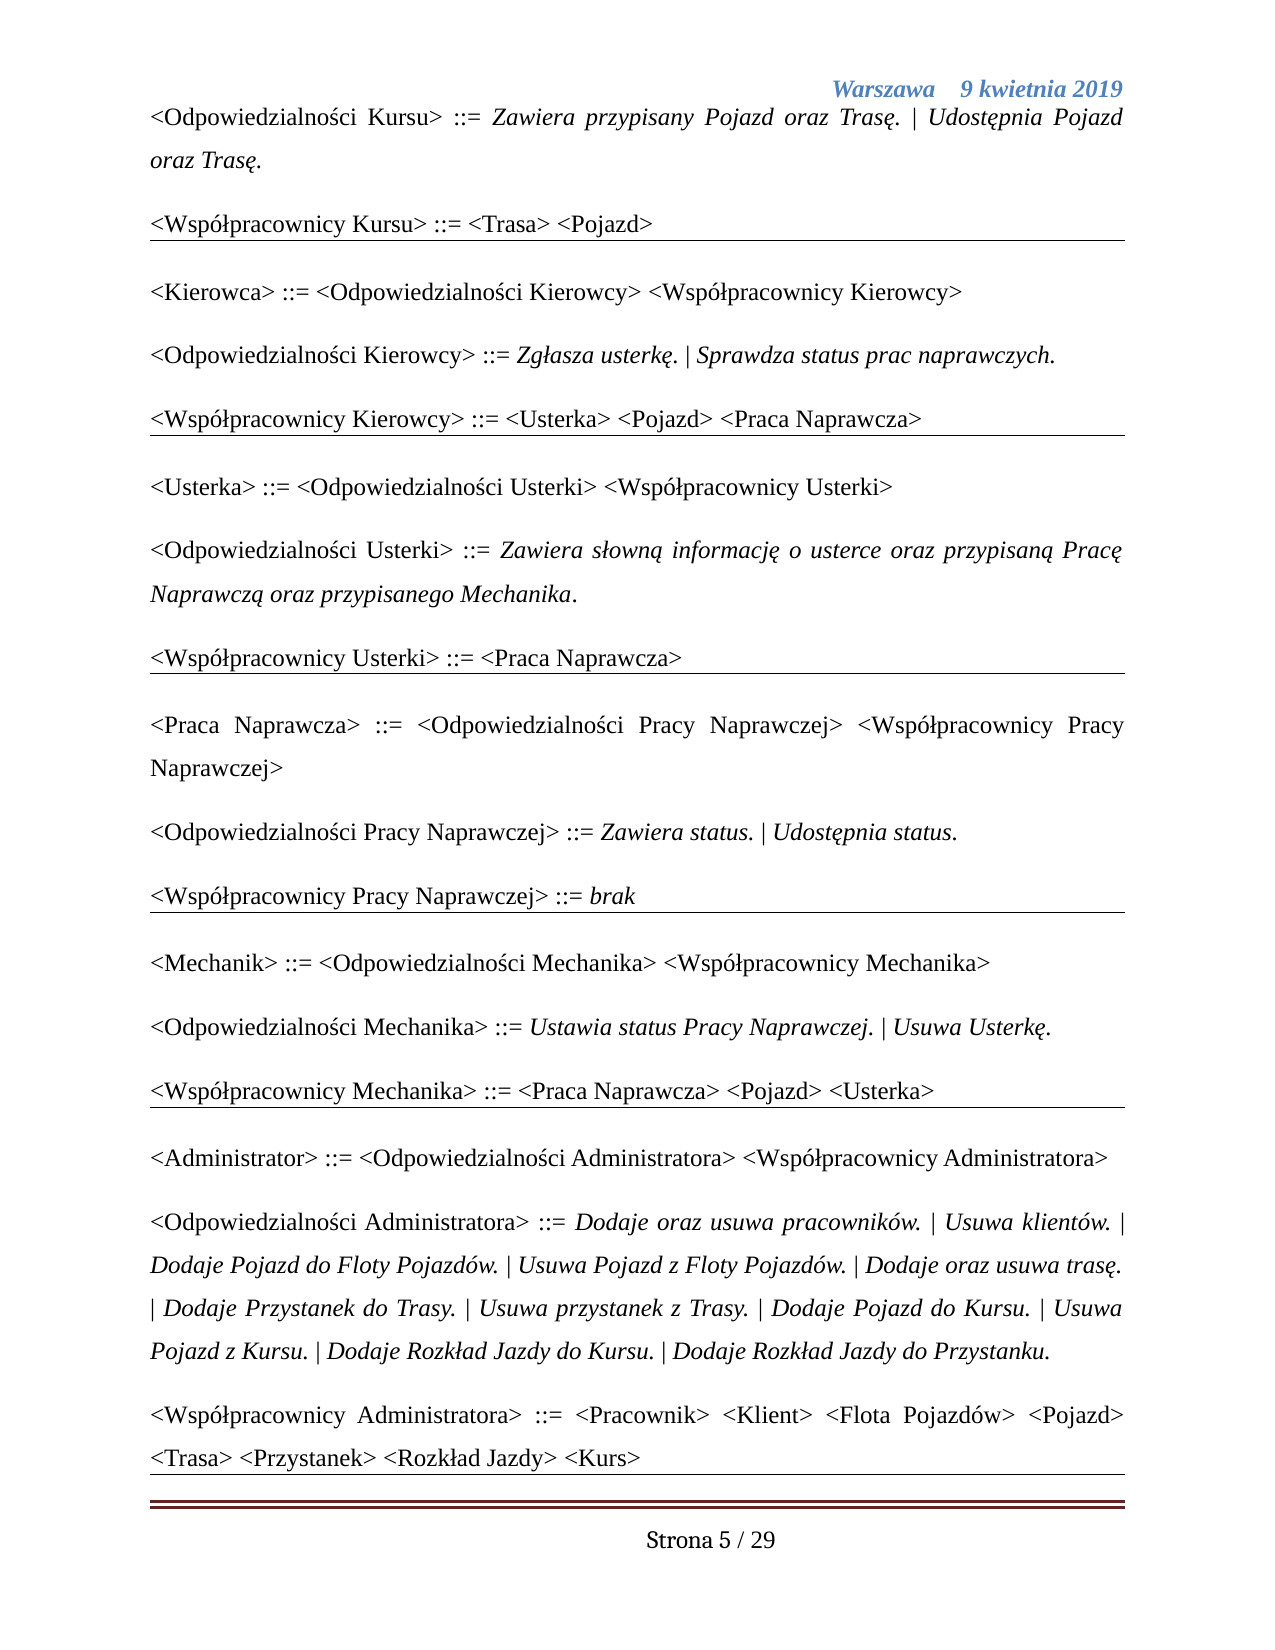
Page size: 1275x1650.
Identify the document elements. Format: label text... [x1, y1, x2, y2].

text <Współpracownicy Usterki> ::= <Praca Naprawcza> [150, 643, 1125, 673]
text <Odpowiedzialności Usterki> ::= Zawiera słowną informację o usterce oraz przypisaną Pracę Naprawczą oraz przypisanego Mechanika. [150, 536, 1125, 607]
text <Współpracownicy Kierowcy> ::= <Usterka> <Pojazd> <Praca Naprawcza> [150, 404, 1125, 435]
text <Usterka> ::= <Odpowiedzialności Usterki> <Współpracownicy Usterki> [150, 472, 1125, 500]
text <Współpracownicy Kursu> ::= <Trasa> <Pojazd> [150, 209, 1125, 240]
text <Odpowiedzialności Administratora> ::= Dodaje oraz usuwa pracowników. | Usuwa klientów. | Dodaje Pojazd do Floty Pojazdów. | Usuwa Pojazd z Floty Pojazdów. | Dodaje oraz usuwa trasę. | Dodaje Przystanek do Trasy. | Usuwa przystanek z Trasy. | Dodaje Pojazd do Kursu. | Usuwa Pojazd z Kursu. | Dodaje Rozkład Jazdy do Kursu. | Dodaje Rozkład Jazdy do Przystanku. [150, 1207, 1125, 1365]
text <Odpowiedzialności Kursu> ::= Zawiera przypisany Pojazd oraz Trasę. | Udostępnia Pojazd oraz Trasę. [150, 102, 1125, 174]
text <Praca Naprawcza> ::= <Odpowiedzialności Pracy Naprawczej> <Współpracownicy Pracy Naprawczej> [150, 710, 1125, 782]
text <Współpracownicy Mechanika> ::= <Praca Naprawcza> <Pojazd> <Usterka> [150, 1076, 1125, 1107]
text <Mechanik> ::= <Odpowiedzialności Mechanika> <Współpracownicy Mechanika> [150, 948, 1125, 977]
text <Odpowiedzialności Mechanika> ::= Ustawia status Pracy Naprawczej. | Usuwa Usterkę. [150, 1012, 1125, 1041]
text <Współpracownicy Pracy Naprawczej> ::= brak [150, 881, 1125, 912]
text <Odpowiedzialności Kierowcy> ::= Zgłasza usterkę. | Sprawdza status prac naprawczych. [150, 341, 1125, 369]
text <Administrator> ::= <Odpowiedzialności Administratora> <Współpracownicy Administratora> [150, 1143, 1125, 1172]
text <Kierowca> ::= <Odpowiedzialności Kierowcy> <Współpracownicy Kierowcy> [150, 277, 1125, 305]
text <Współpracownicy Administratora> ::= <Pracownik> <Klient> <Flota Pojazdów> <Pojazd> <Trasa> <Przystanek> <Rozkład Jazdy> <Kurs> [150, 1400, 1125, 1474]
text <Odpowiedzialności Pracy Naprawczej> ::= Zawiera status. | Udostępnia status. [150, 817, 1125, 846]
